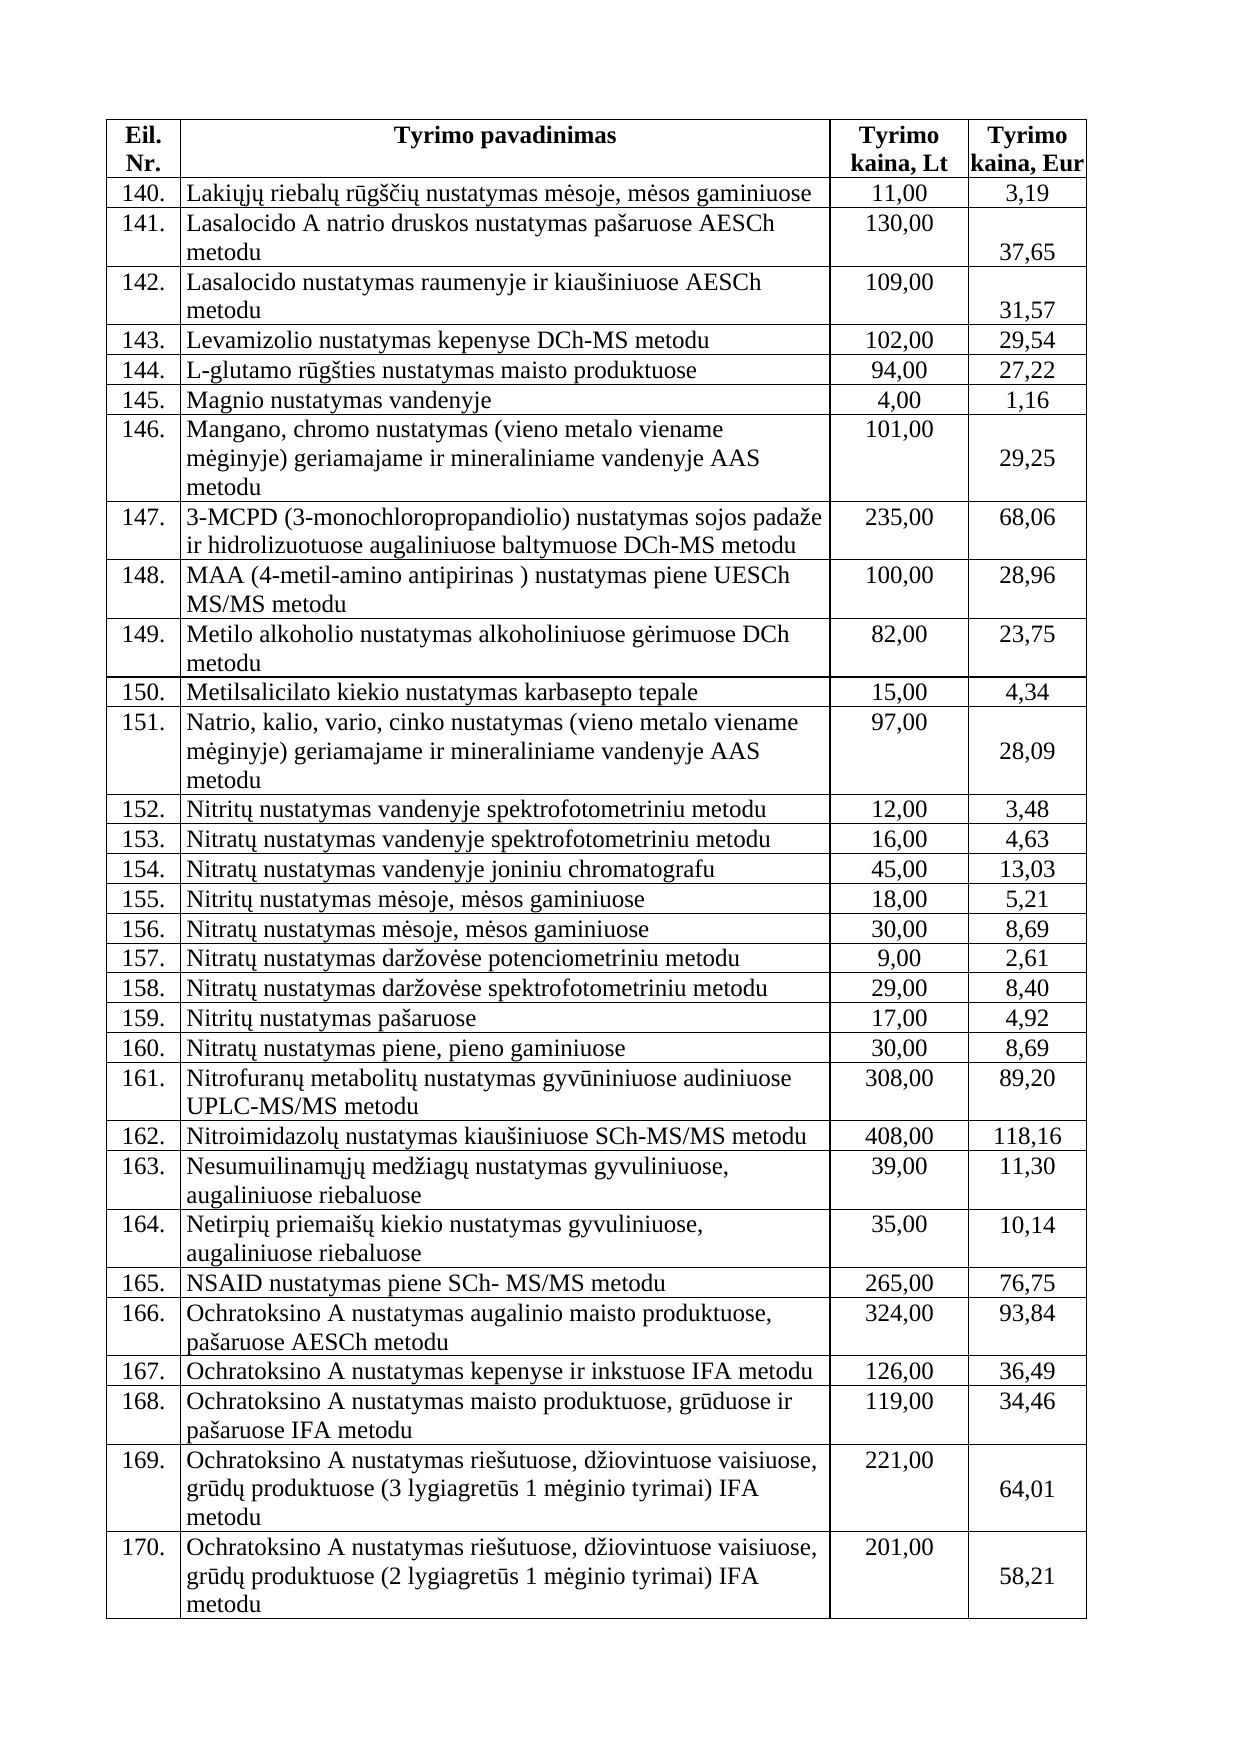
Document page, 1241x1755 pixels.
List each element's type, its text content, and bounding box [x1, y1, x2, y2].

table_cell 167. [107, 1356, 180, 1385]
table_cell Nitratų nustatymas vandenyje spektrofotometriniu metodu [181, 824, 829, 853]
table_cell MAA (4-metil-amino antipirinas ) nustatymas piene UESCh MS/MS metodu [181, 560, 829, 618]
table_cell 94,00 [831, 355, 968, 384]
table_cell Nesumuilinamųjų medžiagų nustatymas gyvuliniuose, augaliniuose riebaluose [181, 1151, 829, 1208]
table_cell 109,00 [831, 267, 968, 324]
table_cell 235,00 [831, 502, 968, 559]
table_cell 9,00 [831, 944, 968, 972]
table_cell 28,09 [969, 707, 1086, 793]
table_cell Nitritų nustatymas vandenyje spektrofotometriniu metodu [181, 795, 829, 823]
table_cell 160. [107, 1033, 180, 1062]
table_cell 15,00 [831, 678, 968, 706]
table_cell 18,00 [831, 884, 968, 913]
table_cell 10,14 [969, 1210, 1086, 1267]
table_cell 126,00 [831, 1356, 968, 1385]
table_cell 3-MCPD (3-monochloropropandiolio) nustatymas sojos padaže ir hidrolizuotuose augaliniuose baltymuose DCh-MS metodu [181, 502, 829, 559]
table_cell 36,49 [969, 1356, 1086, 1385]
table_cell 166. [107, 1298, 180, 1355]
table_cell Nitratų nustatymas vandenyje joniniu chromatografu [181, 854, 829, 883]
table_cell L-glutamo rūgšties nustatymas maisto produktuose [181, 355, 829, 384]
table_cell Lakiųjų riebalų rūgščių nustatymas mėsoje, mėsos gaminiuose [181, 178, 829, 207]
table_cell 165. [107, 1268, 180, 1297]
table_cell 157. [107, 944, 180, 972]
table_cell Nitratų nustatymas mėsoje, mėsos gaminiuose [181, 914, 829, 942]
table_cell 144. [107, 355, 180, 384]
table_cell 97,00 [831, 707, 968, 793]
table_cell Levamizolio nustatymas kepenyse DCh-MS metodu [181, 325, 829, 354]
table_cell Mangano, chromo nustatymas (vieno metalo viename mėginyje) geriamajame ir mineraliniame vandenyje AAS metodu [181, 415, 829, 501]
table_cell Metilo alkoholio nustatymas alkoholiniuose gėrimuose DCh metodu [181, 619, 829, 676]
table_cell 140. [107, 178, 180, 207]
table_cell Nitritų nustatymas mėsoje, mėsos gaminiuose [181, 884, 829, 913]
table_cell 17,00 [831, 1003, 968, 1032]
table_cell 34,46 [969, 1386, 1086, 1444]
table_cell 31,57 [969, 267, 1086, 324]
table_cell Nitroimidazolų nustatymas kiaušiniuose SCh-MS/MS metodu [181, 1121, 829, 1150]
table_cell Magnio nustatymas vandenyje [181, 385, 829, 413]
table_cell 152. [107, 795, 180, 823]
table_cell 4,92 [969, 1003, 1086, 1032]
table_cell Lasalocido nustatymas raumenyje ir kiaušiniuose AESCh metodu [181, 267, 829, 324]
table_cell 145. [107, 385, 180, 413]
table_cell Metilsalicilato kiekio nustatymas karbasepto tepale [181, 678, 829, 706]
table_cell 4,00 [831, 385, 968, 413]
table_cell 37,65 [969, 208, 1086, 266]
table_cell 151. [107, 707, 180, 793]
table_cell 143. [107, 325, 180, 354]
table_cell 82,00 [831, 619, 968, 676]
table_header Tyrimo kaina, Eur [969, 120, 1086, 177]
table_cell 11,00 [831, 178, 968, 207]
table_header Eil. Nr. [107, 120, 180, 177]
table_cell 201,00 [831, 1532, 968, 1618]
table_cell 4,63 [969, 824, 1086, 853]
table_cell 30,00 [831, 1033, 968, 1062]
table_cell 170. [107, 1532, 180, 1618]
table_cell 4,34 [969, 678, 1086, 706]
table_cell 3,48 [969, 795, 1086, 823]
table_cell Nitritų nustatymas pašaruose [181, 1003, 829, 1032]
table_cell 148. [107, 560, 180, 618]
table_cell 5,21 [969, 884, 1086, 913]
table_cell 147. [107, 502, 180, 559]
table_cell 221,00 [831, 1445, 968, 1531]
table_cell 93,84 [969, 1298, 1086, 1355]
table_cell Natrio, kalio, vario, cinko nustatymas (vieno metalo viename mėginyje) geriamajame ir mineraliniame vandenyje AAS metodu [181, 707, 829, 793]
table_cell 324,00 [831, 1298, 968, 1355]
table_cell 12,00 [831, 795, 968, 823]
table_cell 2,61 [969, 944, 1086, 972]
table_cell 153. [107, 824, 180, 853]
table_header Tyrimo pavadinimas [181, 120, 829, 177]
table_cell 29,54 [969, 325, 1086, 354]
table_cell Ochratoksino A nustatymas riešutuose, džiovintuose vaisiuose, grūdų produktuose (3 lygiagretūs 1 mėginio tyrimai) IFA metodu [181, 1445, 829, 1531]
table_cell 159. [107, 1003, 180, 1032]
table_cell 101,00 [831, 415, 968, 501]
table_cell 29,25 [969, 415, 1086, 501]
table_cell Ochratoksino A nustatymas augalinio maisto produktuose, pašaruose AESCh metodu [181, 1298, 829, 1355]
table_cell 156. [107, 914, 180, 942]
table_cell 164. [107, 1210, 180, 1267]
table_cell 150. [107, 678, 180, 706]
table_cell 89,20 [969, 1063, 1086, 1120]
table_cell 45,00 [831, 854, 968, 883]
table_cell 162. [107, 1121, 180, 1150]
table_header Tyrimo kaina, Lt [831, 120, 968, 177]
table_cell 8,40 [969, 973, 1086, 1002]
table_cell 8,69 [969, 1033, 1086, 1062]
table_cell 146. [107, 415, 180, 501]
table_cell 3,19 [969, 178, 1086, 207]
table_cell 30,00 [831, 914, 968, 942]
table_cell Nitratų nustatymas daržovėse potenciometriniu metodu [181, 944, 829, 972]
table_cell Netirpių priemaišų kiekio nustatymas gyvuliniuose, augaliniuose riebaluose [181, 1210, 829, 1267]
table_cell 64,01 [969, 1445, 1086, 1531]
table_cell 102,00 [831, 325, 968, 354]
table_cell 11,30 [969, 1151, 1086, 1208]
table_cell Ochratoksino A nustatymas maisto produktuose, grūduose ir pašaruose IFA metodu [181, 1386, 829, 1444]
table_cell 35,00 [831, 1210, 968, 1267]
table_cell 155. [107, 884, 180, 913]
table_cell Nitratų nustatymas daržovėse spektrofotometriniu metodu [181, 973, 829, 1002]
table_cell 28,96 [969, 560, 1086, 618]
table_cell 100,00 [831, 560, 968, 618]
table_cell 265,00 [831, 1268, 968, 1297]
table_cell 168. [107, 1386, 180, 1444]
table_cell 408,00 [831, 1121, 968, 1150]
table_cell Nitratų nustatymas piene, pieno gaminiuose [181, 1033, 829, 1062]
table_cell 16,00 [831, 824, 968, 853]
table_cell 161. [107, 1063, 180, 1120]
table_cell 76,75 [969, 1268, 1086, 1297]
table_cell NSAID nustatymas piene SCh- MS/MS metodu [181, 1268, 829, 1297]
table_cell 130,00 [831, 208, 968, 266]
table_cell 8,69 [969, 914, 1086, 942]
table_cell 169. [107, 1445, 180, 1531]
table_cell 141. [107, 208, 180, 266]
table_cell 154. [107, 854, 180, 883]
table_cell 158. [107, 973, 180, 1002]
table_cell 13,03 [969, 854, 1086, 883]
table_cell 142. [107, 267, 180, 324]
table_cell Nitrofuranų metabolitų nustatymas gyvūniniuose audiniuose UPLC-MS/MS metodu [181, 1063, 829, 1120]
table_cell 27,22 [969, 355, 1086, 384]
table_cell 29,00 [831, 973, 968, 1002]
table_cell 1,16 [969, 385, 1086, 413]
table_cell 118,16 [969, 1121, 1086, 1150]
table_cell Ochratoksino A nustatymas kepenyse ir inkstuose IFA metodu [181, 1356, 829, 1385]
table_cell 68,06 [969, 502, 1086, 559]
table_cell 23,75 [969, 619, 1086, 676]
table_cell 119,00 [831, 1386, 968, 1444]
table_cell 308,00 [831, 1063, 968, 1120]
table_cell 39,00 [831, 1151, 968, 1208]
table_cell 149. [107, 619, 180, 676]
table_cell Lasalocido A natrio druskos nustatymas pašaruose AESCh metodu [181, 208, 829, 266]
table_cell 58,21 [969, 1532, 1086, 1618]
table_cell Ochratoksino A nustatymas riešutuose, džiovintuose vaisiuose, grūdų produktuose (2 lygiagretūs 1 mėginio tyrimai) IFA metodu [181, 1532, 829, 1618]
table_cell 163. [107, 1151, 180, 1208]
